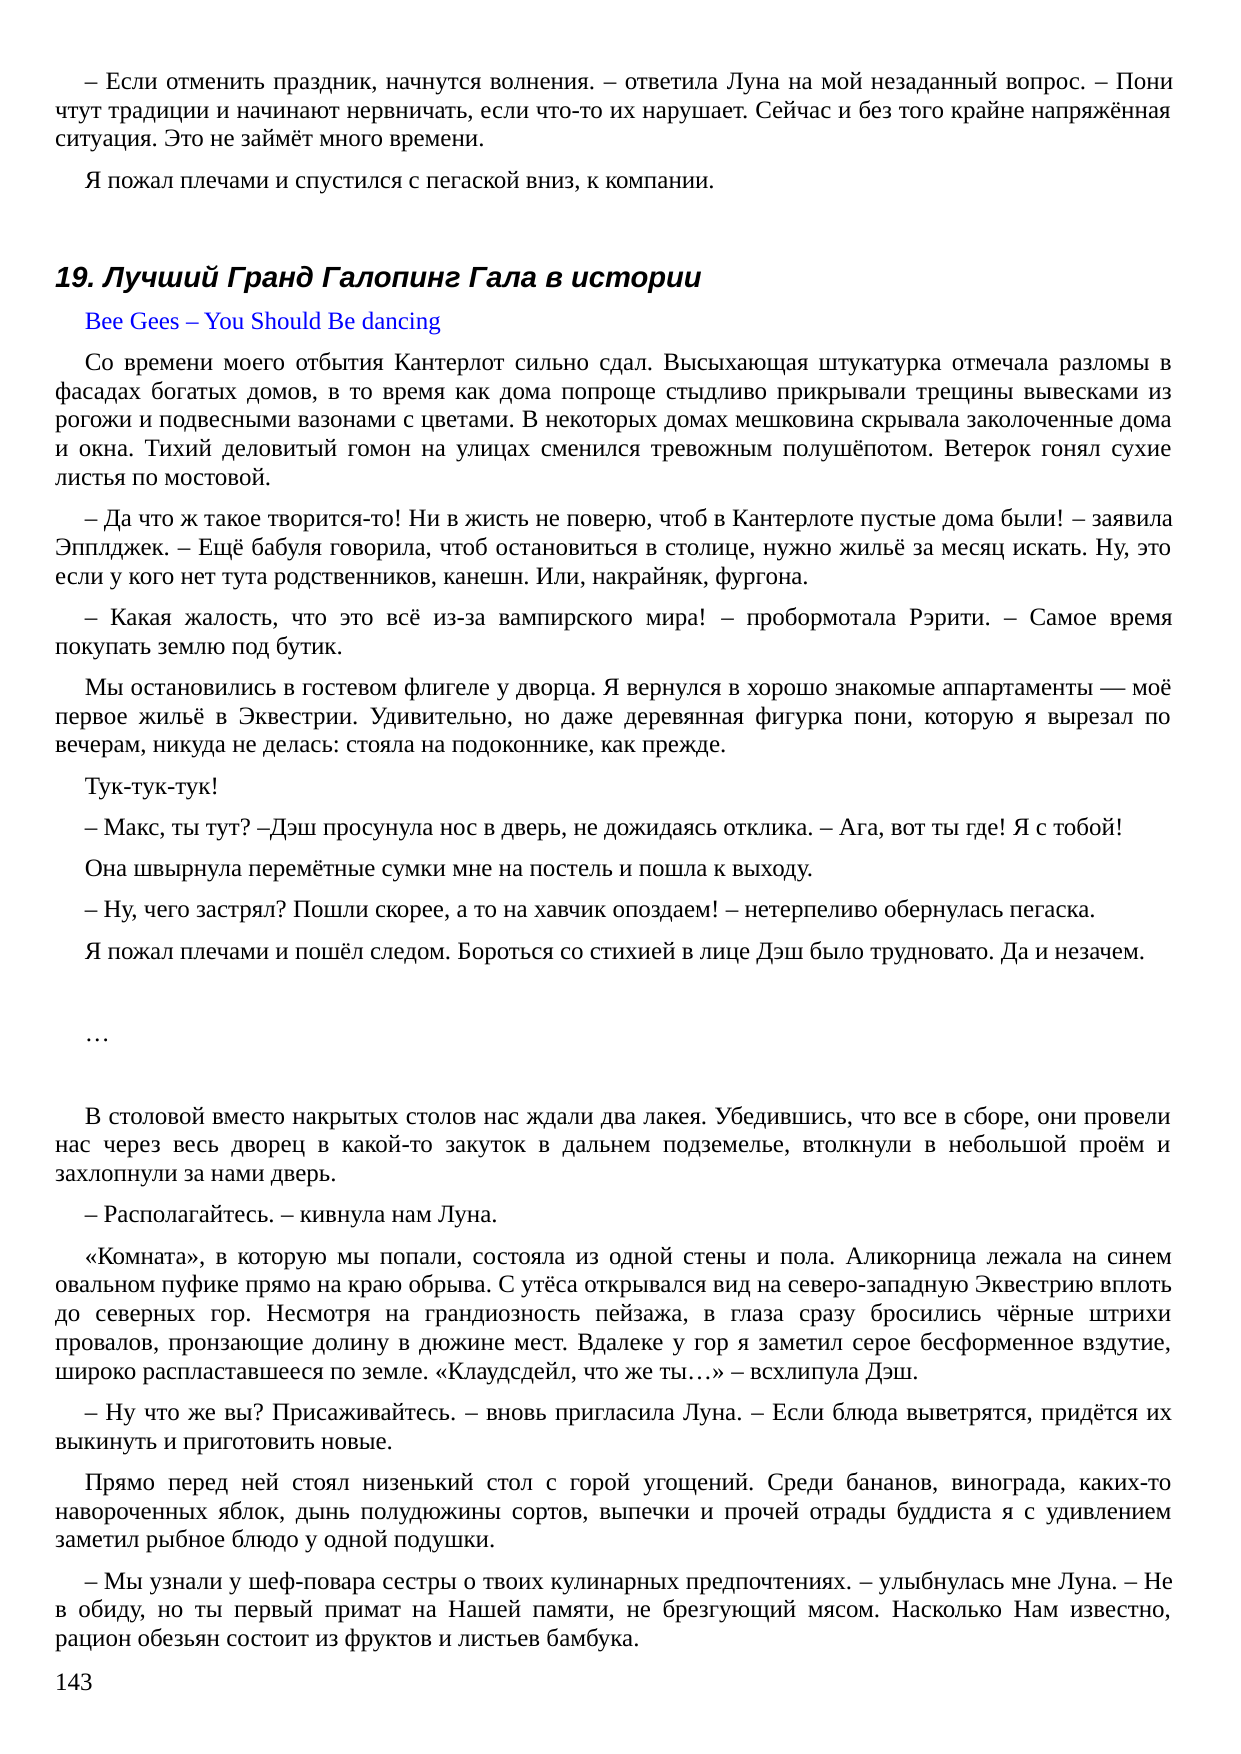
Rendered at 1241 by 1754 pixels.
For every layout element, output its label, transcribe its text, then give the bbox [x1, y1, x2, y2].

text – Какая жалость, что это всё из-за вампирского мира! – пробормотала Рэрити. – Самое время покупать землю под бутик. [55, 602, 1173, 659]
text Bee Gees – You Should Be dancing [55, 306, 1173, 334]
text Тук-тук-тук! [55, 771, 1173, 799]
text Прямо перед ней стоял низенький стол с горой угощений. Среди бананов, винограда, каких-то навороченных яблок, дынь полудюжины сортов, выпечки и прочей отрады буддиста я с удивлением заметил рыбное блюдо у одной подушки. [55, 1467, 1173, 1553]
text – Ну, чего застрял? Пошли скорее, а то на хавчик опоздаем! – нетерпеливо обернулась пегаска. [55, 894, 1173, 923]
subtitle 19. Лучший Гранд Галопинг Гала в истории [55, 260, 1173, 293]
text – Если отменить праздник, начнутся волнения. – ответила Луна на мой незаданный вопрос. – Пони чтут традиции и начинают нервничать, если что-то их нарушает. Сейчас и без того крайне напряжённая ситуация. Это не займёт много времени. [55, 66, 1173, 152]
text В столовой вместо накрытых столов нас ждали два лакея. Убедившись, что все в сборе, они провели нас через весь дворец в какой-то закуток в дальнем подземелье, втолкнули в небольшой проём и захлопнули за нами дверь. [55, 1101, 1173, 1187]
text – Да что ж такое творится-то! Ни в жисть не поверю, чтоб в Кантерлоте пустые дома были! – заявила Эпплджек. – Ещё бабуля говорила, чтоб остановиться в столице, нужно жильё за месяц искать. Ну, это если у кого нет тута родственников, канешн. Или, накрайняк, фургона. [55, 503, 1173, 589]
text Мы остановились в гостевом флигеле у дворца. Я вернулся в хорошо знакомые аппартаменты — моё первое жильё в Эквестрии. Удивительно, но даже деревянная фигурка пони, которую я вырезал по вечерам, никуда не делась: стояла на подоконнике, как прежде. [55, 672, 1173, 758]
text … [55, 1018, 1173, 1047]
text – Располагайтесь. – кивнула нам Луна. [55, 1199, 1173, 1228]
text – Макс, ты тут? –Дэш просунула нос в дверь, не дожидаясь отклика. – Ага, вот ты где! Я с тобой! [55, 812, 1173, 841]
text «Комната», в которую мы попали, состояла из одной стены и пола. Аликорница лежала на синем овальном пуфике прямо на краю обрыва. С утёса открывался вид на северо-западную Эквестрию вплоть до северных гор. Несмотря на грандиозность пейзажа, в глаза сразу бросились чёрные штрихи провалов, пронзающие долину в дюжине мест. Вдалеке у гор я заметил серое бесформенное вздутие, широко распластавшееся по земле. «Клаудсдейл, что же ты…» – всхлипула Дэш. [55, 1241, 1173, 1384]
text Я пожал плечами и пошёл следом. Бороться со стихией в лице Дэш было трудновато. Да и незачем. [55, 936, 1173, 964]
text – Мы узнали у шеф-повара сестры о твоих кулинарных предпочтениях. – улыбнулась мне Луна. – Не в обиду, но ты первый примат на Нашей памяти, не брезгующий мясом. Насколько Нам известно, рацион обезьян состоит из фруктов и листьев бамбука. [55, 1566, 1173, 1652]
text – Ну что же вы? Присаживайтесь. – вновь пригласила Луна. – Если блюда выветрятся, придётся их выкинуть и приготовить новые. [55, 1397, 1173, 1454]
text Я пожал плечами и спустился с пегаской вниз, к компании. [55, 165, 1173, 193]
text Со времени моего отбытия Кантерлот сильно сдал. Высыхающая штукатурка отмечала разломы в фасадах богатых домов, в то время как дома попроще стыдливо прикрывали трещины вывесками из рогожи и подвесными вазонами с цветами. В некоторых домах мешковина скрывала заколоченные дома и окна. Тихий деловитый гомон на улицах сменился тревожным полушёпотом. Ветерок гонял сухие листья по мостовой. [55, 347, 1173, 491]
text Она швырнула перемётные сумки мне на постель и пошла к выходу. [55, 853, 1173, 882]
